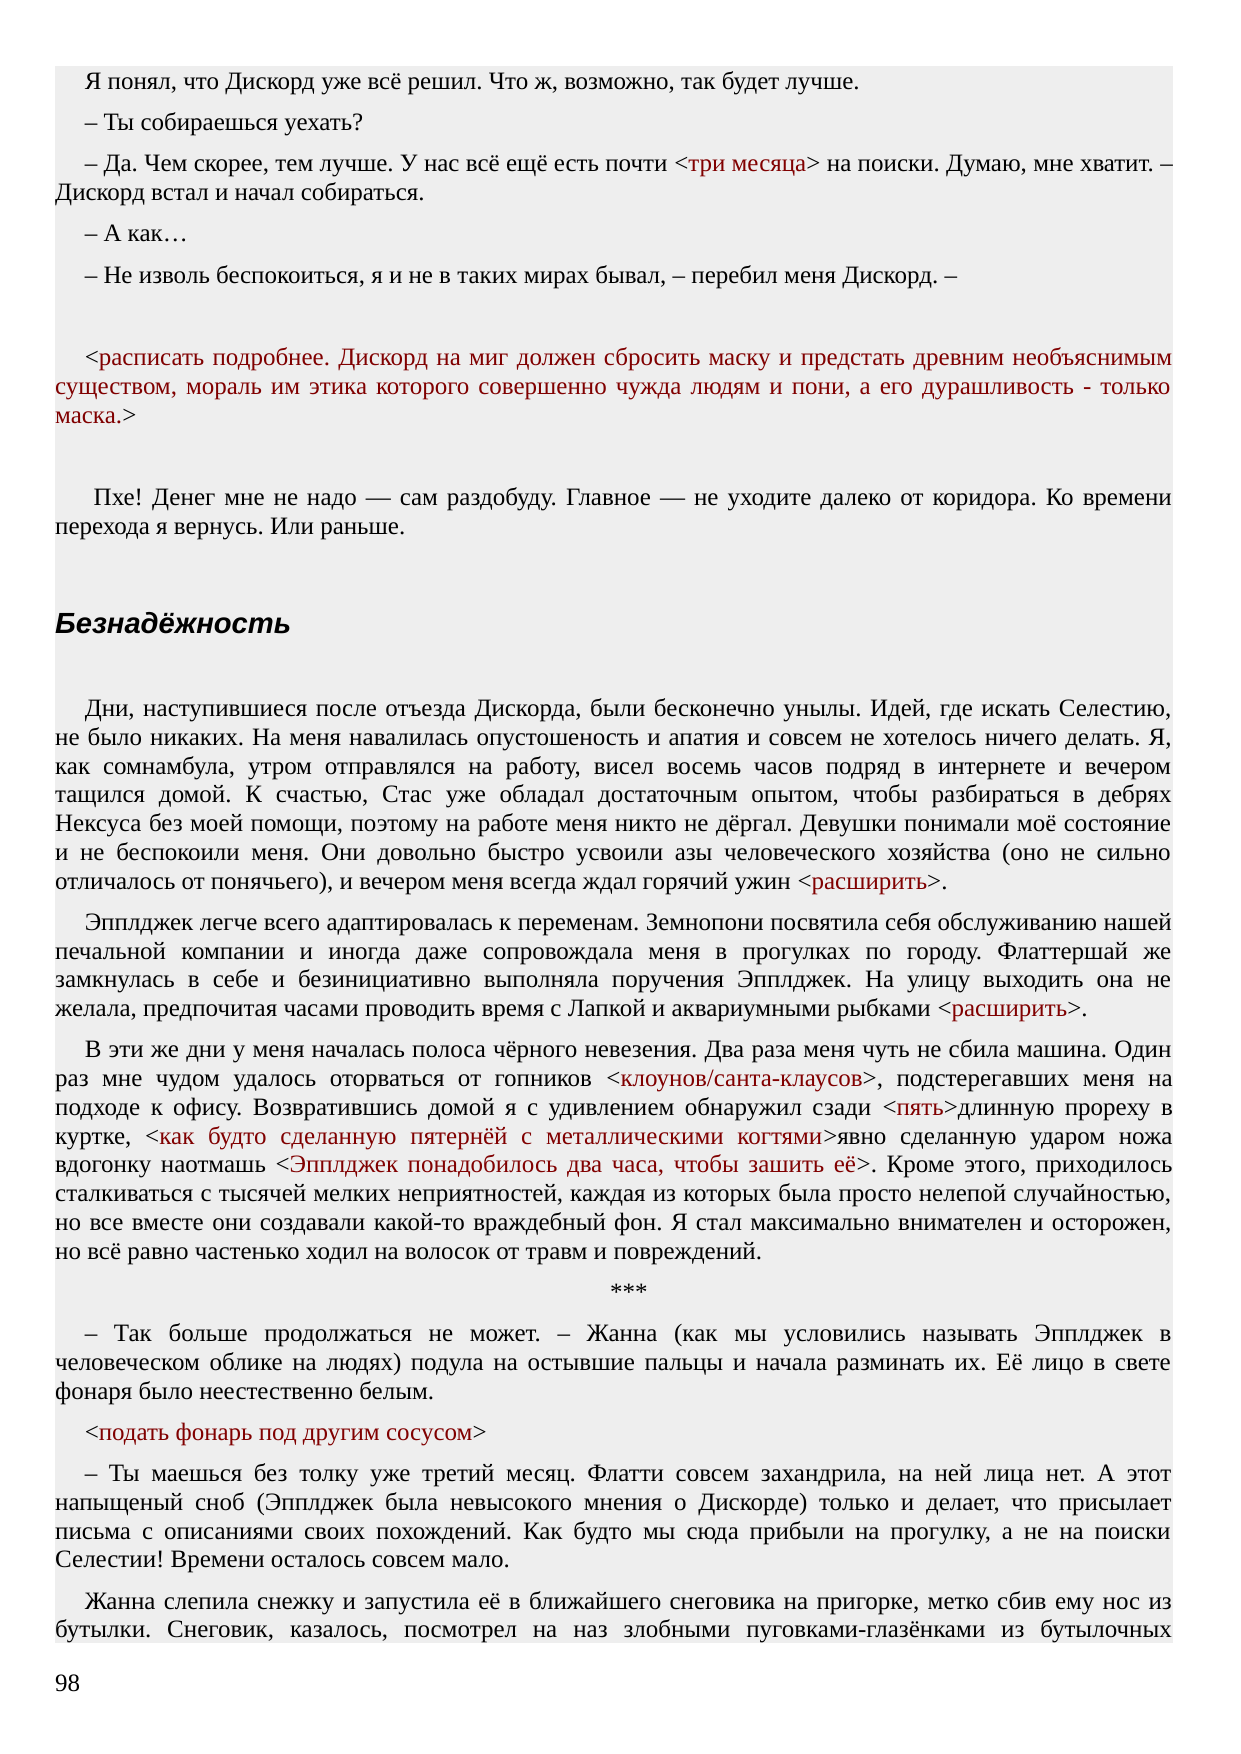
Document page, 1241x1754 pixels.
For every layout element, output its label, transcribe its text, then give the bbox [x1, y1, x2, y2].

text – А как… [55, 218, 1173, 247]
text – Так больше продолжаться не может. – Жанна (как мы условились называть Эпплджек в человеческом облике на людях) подула на остывшие пальцы и начала разминать их. Её лицо в свете фонаря было неестественно белым. [55, 1318, 1173, 1404]
text <расписать подробнее. Дискорд на миг должен сбросить маску и предстать древним необъяснимым существом, мораль им этика которого совершенно чужда людям и пони, а его дурашливость - только маска.> [55, 342, 1173, 428]
text Жанна слепила снежку и запустила её в ближайшего снеговика на пригорке, метко сбив ему нос из бутылки. Снеговик, казалось, посмотрел на наз злобными пуговками-глазёнками из бутылочных [55, 1586, 1173, 1643]
text Дни, наступившиеся после отъезда Дискорда, были бесконечно унылы. Идей, где искать Селестию, не было никаких. На меня навалилась опустошеность и апатия и совсем не хотелось ничего делать. Я, как сомнамбула, утром отправлялся на работу, висел восемь часов подряд в интернете и вечером тащился домой. К счастью, Стас уже обладал достаточным опытом, чтобы разбираться в дебрях Нексуса без моей помощи, поэтому на работе меня никто не дёргал. Девушки понимали моё состояние и не беспокоили меня. Они довольно быстро усвоили азы человеческого хозяйства (оно не сильно отличалось от понячьего), и вечером меня всегда ждал горячий ужин <расширить>. [55, 693, 1173, 894]
text – Ты собираешься уехать? [55, 107, 1173, 136]
text *** [55, 1277, 1173, 1306]
text – Не изволь беспокоиться, я и не в таких мирах бывал, – перебил меня Дискорд. – [55, 260, 1173, 288]
text Я понял, что Дискорд уже всё решил. Что ж, возможно, так будет лучше. [55, 66, 1173, 95]
text – Ты маешься без толку уже третий месяц. Флатти совсем захандрила, на ней лица нет. А этот напыщеный сноб (Эпплджек была невысокого мнения о Дискорде) только и делает, что присылает письма с описаниями своих похождений. Как будто мы сюда прибыли на прогулку, а не на поиски Селестии! Времени осталось совсем мало. [55, 1458, 1173, 1573]
text Пхе! Денег мне не надо — сам раздобуду. Главное — не уходите далеко от коридора. Ко времени перехода я вернусь. Или раньше. [55, 482, 1173, 540]
text Эпплджек легче всего адаптировалась к переменам. Земнопони посвятила себя обслуживанию нашей печальной компании и иногда даже сопровождала меня в прогулках по городу. Флаттершай же замкнулась в себе и безинициативно выполняла поручения Эпплджек. На улицу выходить она не желала, предпочитая часами проводить время с Лапкой и аквариумными рыбками <расширить>. [55, 907, 1173, 1022]
text <подать фонарь под другим сосусом> [55, 1417, 1173, 1446]
text – Да. Чем скорее, тем лучше. У нас всё ещё есть почти <три месяца> на поиски. Думаю, мне хватит. – Дискорд встал и начал собираться. [55, 148, 1173, 206]
text В эти же дни у меня началась полоса чёрного невезения. Два раза меня чуть не сбила машина. Один раз мне чудом удалось оторваться от гопников <клоунов/санта-клаусов>, подстерегавших меня на подходе к офису. Возвратившись домой я с удивлением обнаружил сзади <пять>длинную прореху в куртке, <как будто сделанную пятернёй с металлическими когтями>явно сделанную ударом ножа вдогонку наотмашь <Эпплджек понадобилось два часа, чтобы зашить её>. Кроме этого, приходилось сталкиваться с тысячей мелких неприятностей, каждая из которых была просто нелепой случайностью, но все вместе они создавали какой-то враждебный фон. Я стал максимально внимателен и осторожен, но всё равно частенько ходил на волосок от травм и повреждений. [55, 1034, 1173, 1264]
subtitle Безнадёжность [55, 606, 1173, 639]
